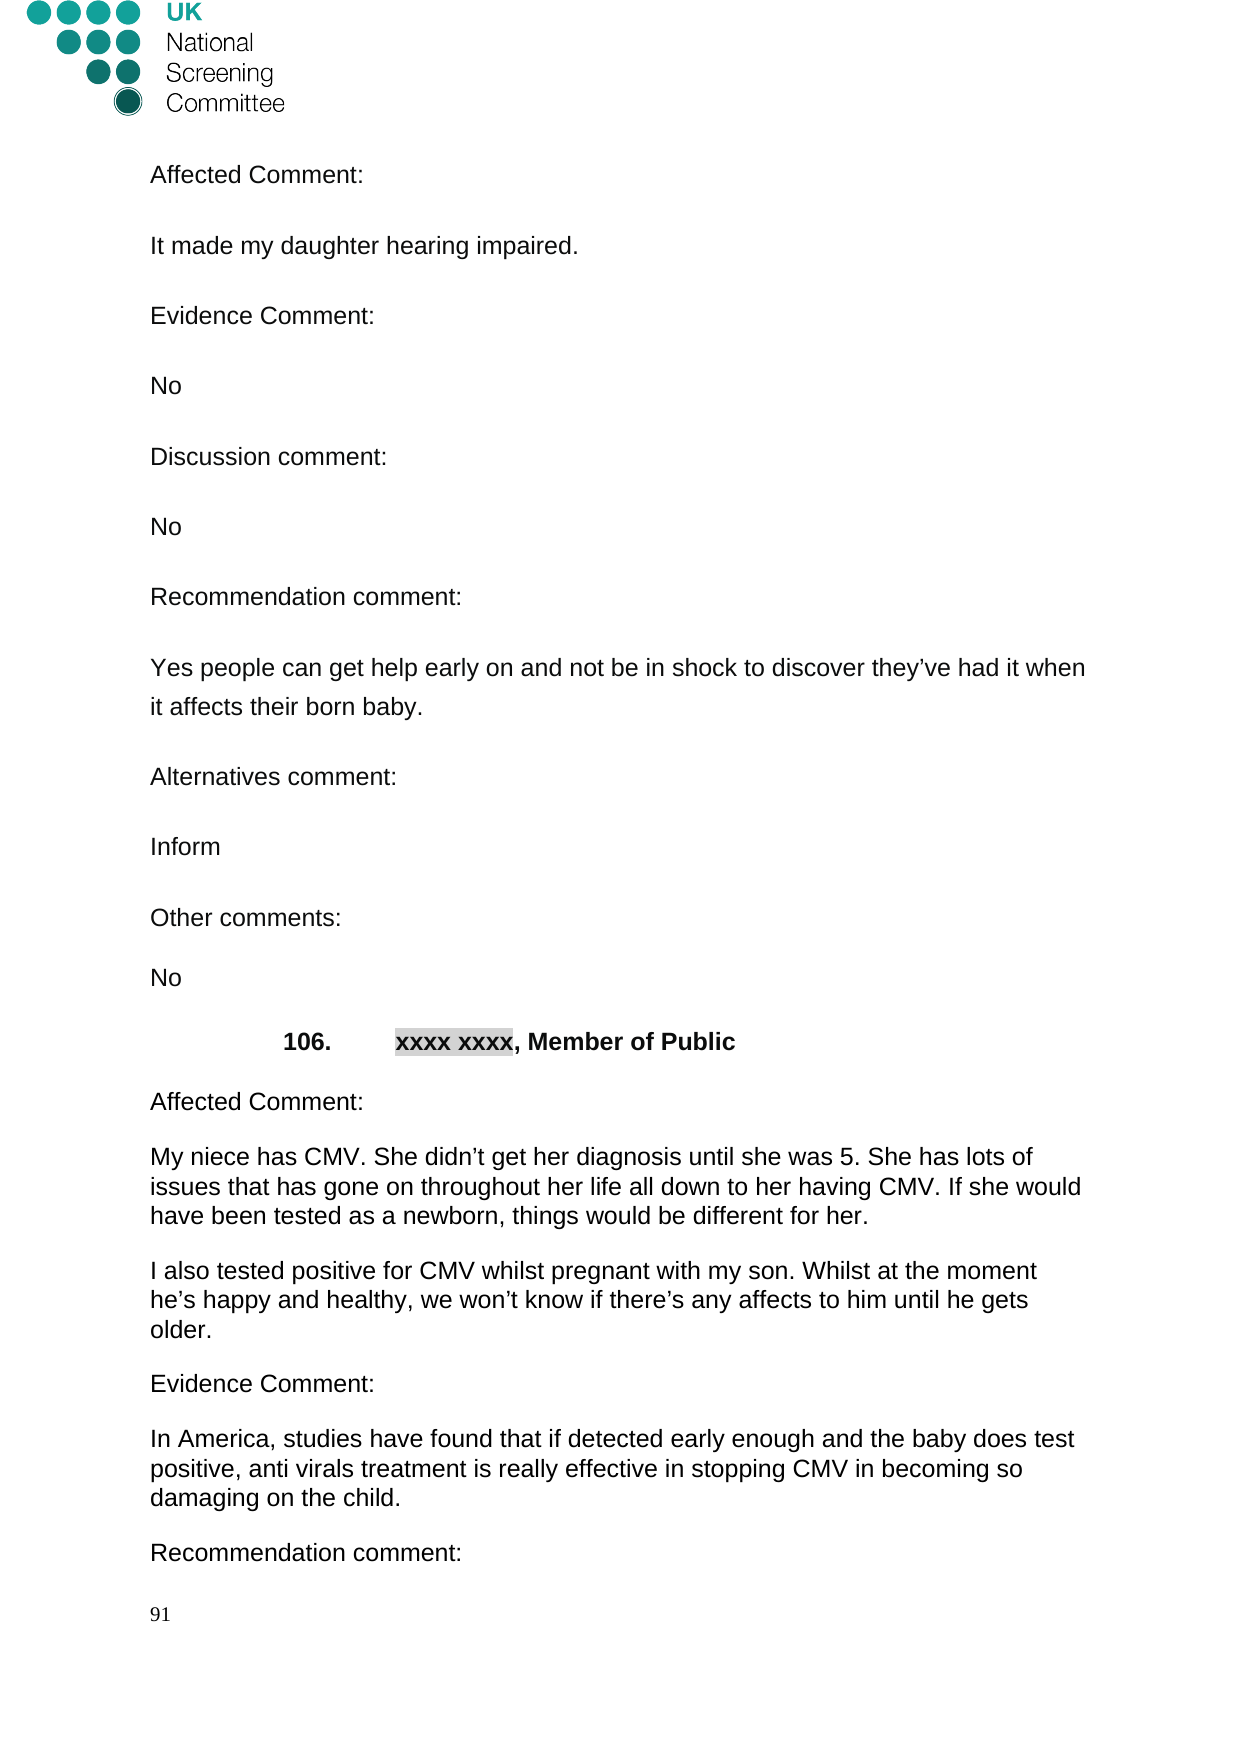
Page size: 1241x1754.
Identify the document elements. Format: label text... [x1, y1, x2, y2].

text Inform [150, 822, 1090, 861]
list xxxx xxxx, Member of Public [283, 1017, 1090, 1056]
text No [150, 361, 1090, 400]
text No [150, 962, 1090, 991]
text Yes people can get help early on and not be in shock to discover they’ve had it when it affects their born baby. [150, 642, 1090, 720]
text I also tested positive for CMV whilst pregnant with my son. Whilst at the moment he’s happy and healthy, we won’t know if there’s any affects to him until he gets older. [150, 1256, 1090, 1344]
text Recommendation comment: [150, 572, 1090, 611]
text Affected Comment: [150, 150, 1090, 189]
text Alternatives comment: [150, 752, 1090, 791]
text Evidence Comment: [150, 1369, 1090, 1398]
text No [150, 502, 1090, 541]
text In America, studies have found that if detected early enough and the baby does test positive, anti virals treatment is really effective in stopping CMV in becoming so damaging on the child. [150, 1424, 1090, 1512]
text My niece has CMV. She didn’t get her diagnosis until she was 5. She has lots of issues that has gone on throughout her life all down to her having CMV. If she would have been tested as a newborn, things would be different for her. [150, 1142, 1090, 1230]
text It made my daughter hearing impaired. [150, 220, 1090, 259]
text Discussion comment: [150, 431, 1090, 470]
text Recommendation comment: [150, 1538, 1090, 1567]
text Affected Comment: [150, 1087, 1090, 1116]
text Other comments: [150, 892, 1090, 931]
text Evidence Comment: [150, 291, 1090, 330]
